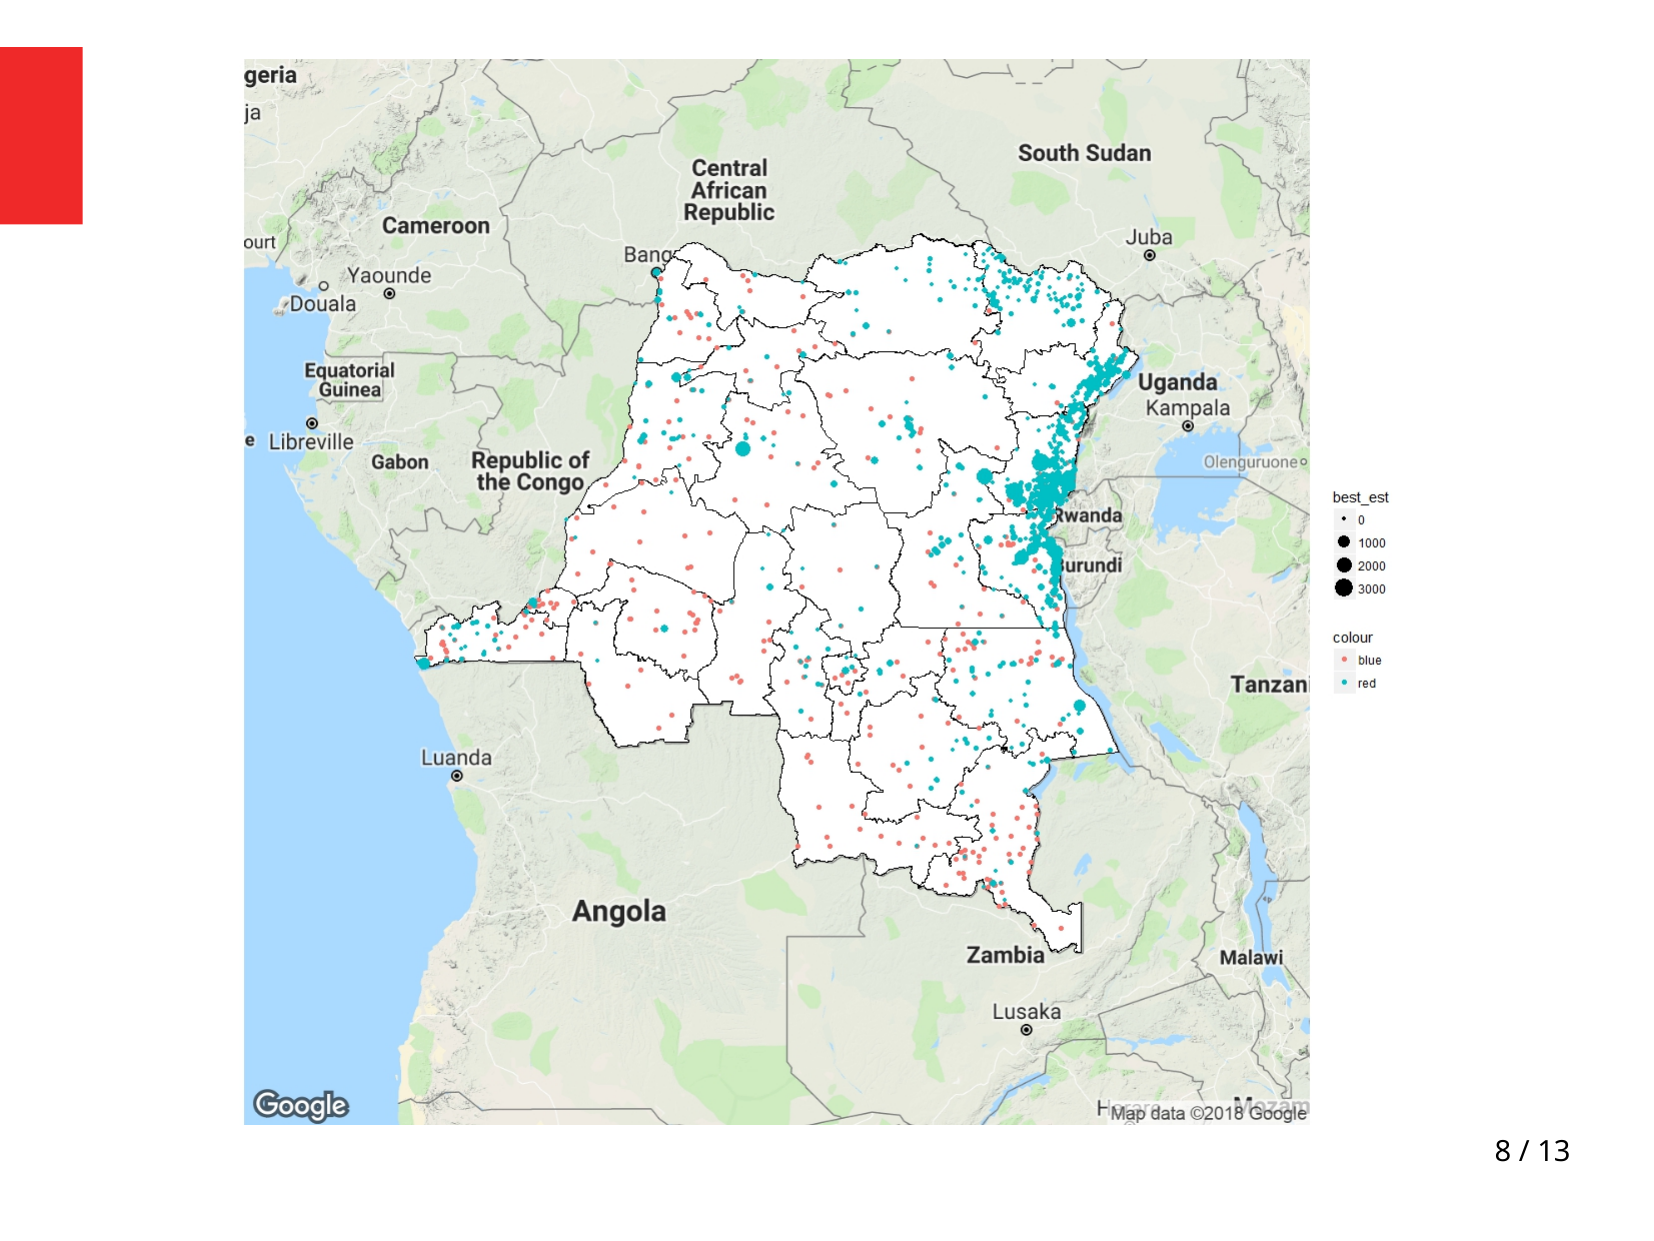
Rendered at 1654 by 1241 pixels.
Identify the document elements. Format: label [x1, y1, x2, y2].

picture [95, 59, 1546, 1126]
